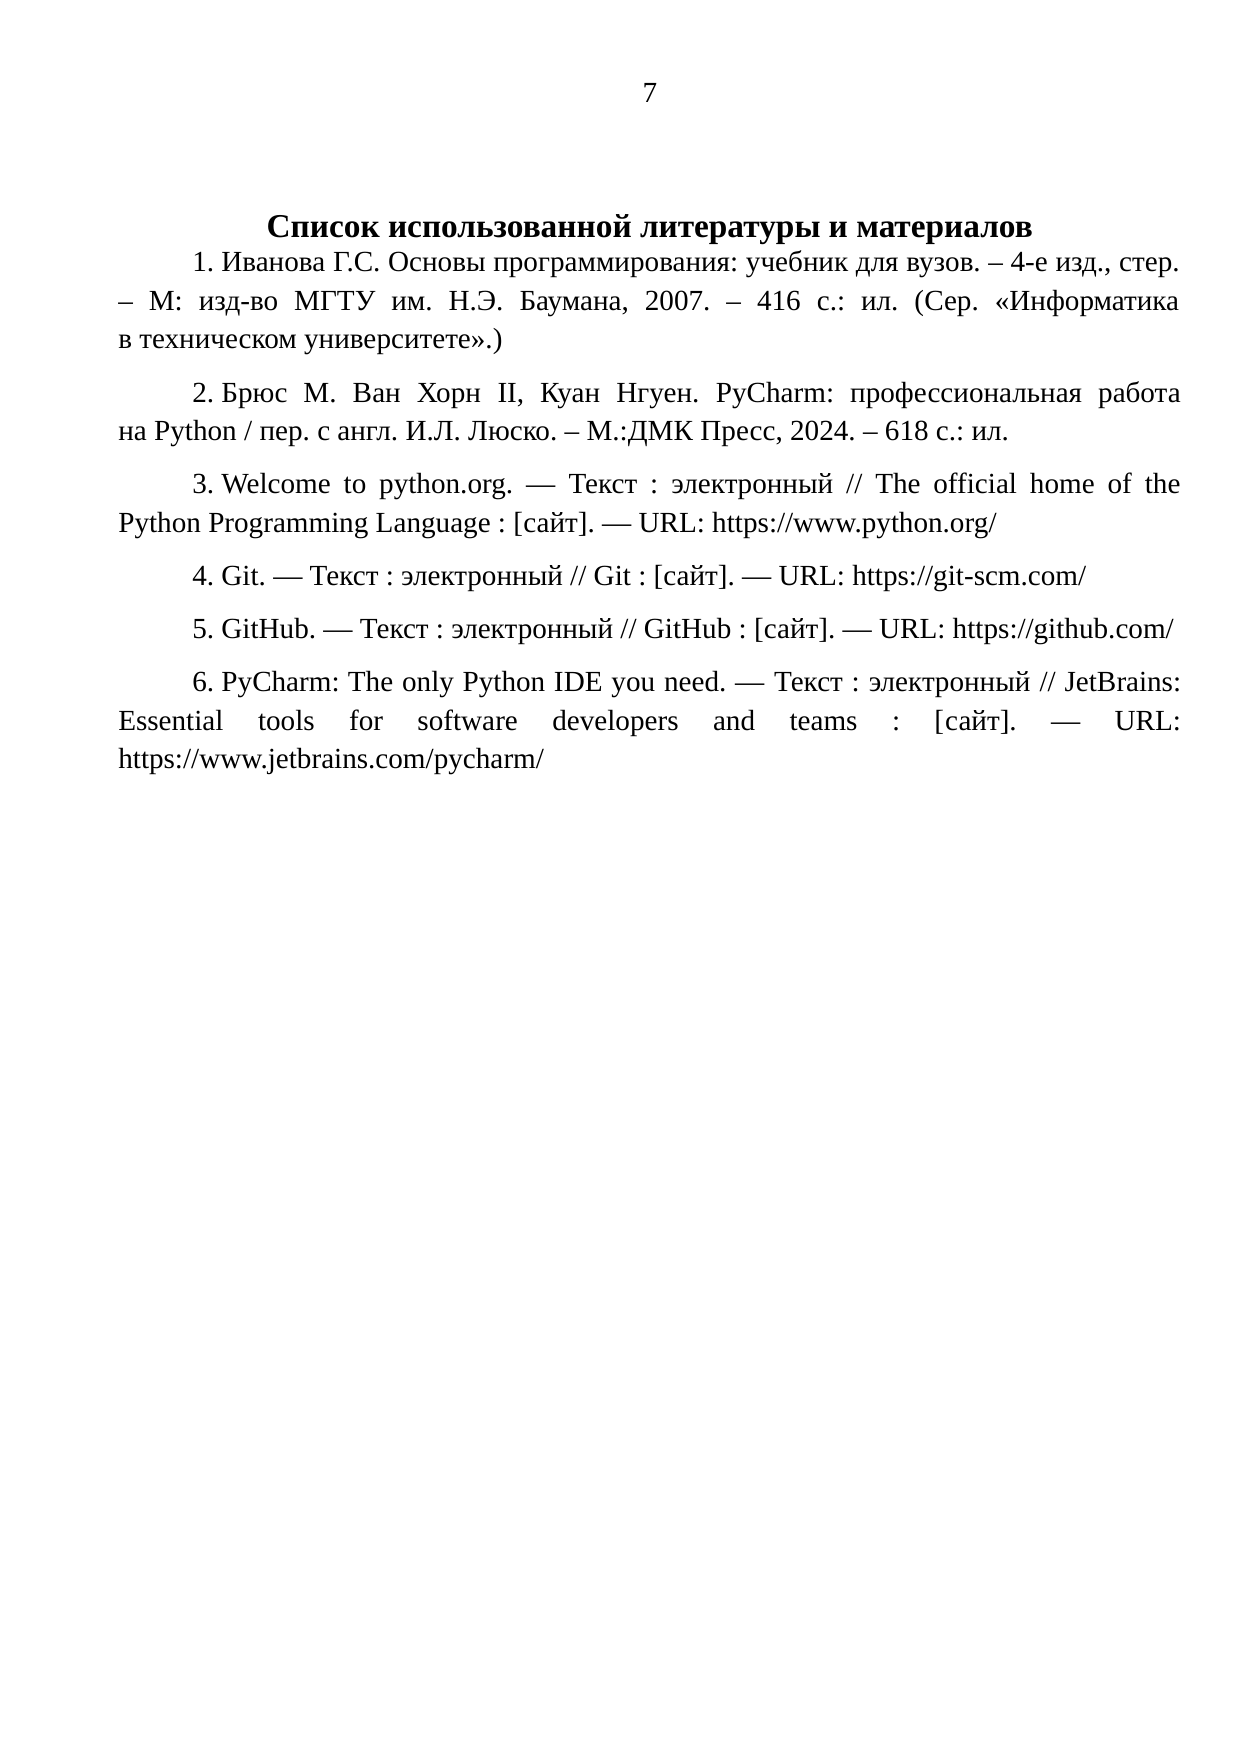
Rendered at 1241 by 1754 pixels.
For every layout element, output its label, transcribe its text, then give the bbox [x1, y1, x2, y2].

list GitHub. — Текст : электронный // GitHub : [сайт]. — URL: https://github.com/ [118, 611, 1181, 645]
list Welcome to python.org. — Текст : электронный // The official home of the Python Programming Language : [сайт]. — URL: https://www.python.org/ [118, 466, 1181, 538]
subtitle Список использованной литературы и материалов [118, 206, 1181, 244]
list Git. — Текст : электронный // Git : [сайт]. — URL: https://git-scm.com/ [118, 558, 1181, 592]
list Иванова Г.С. Основы программирования: учебник для вузов. – 4-е изд., стер. – М: изд-во МГТУ им. Н.Э. Баумана, 2007. – 416 с.: ил. (Сер. «Информатика в техническом университете».) [118, 244, 1181, 355]
list PyCharm: The only Python IDE you need. — Текст : электронный // JetBrains: Essential tools for software developers and teams : [сайт]. — URL: https://www.jetbrains.com/pycharm/ [118, 664, 1181, 775]
list Брюс М. Ван Хорн II, Куан Нгуен. PyCharm: профессиональная работа на Python / пер. с англ. И.Л. Люско. – М.:ДМК Пресс, 2024. – 618 с.: ил. [118, 375, 1181, 447]
